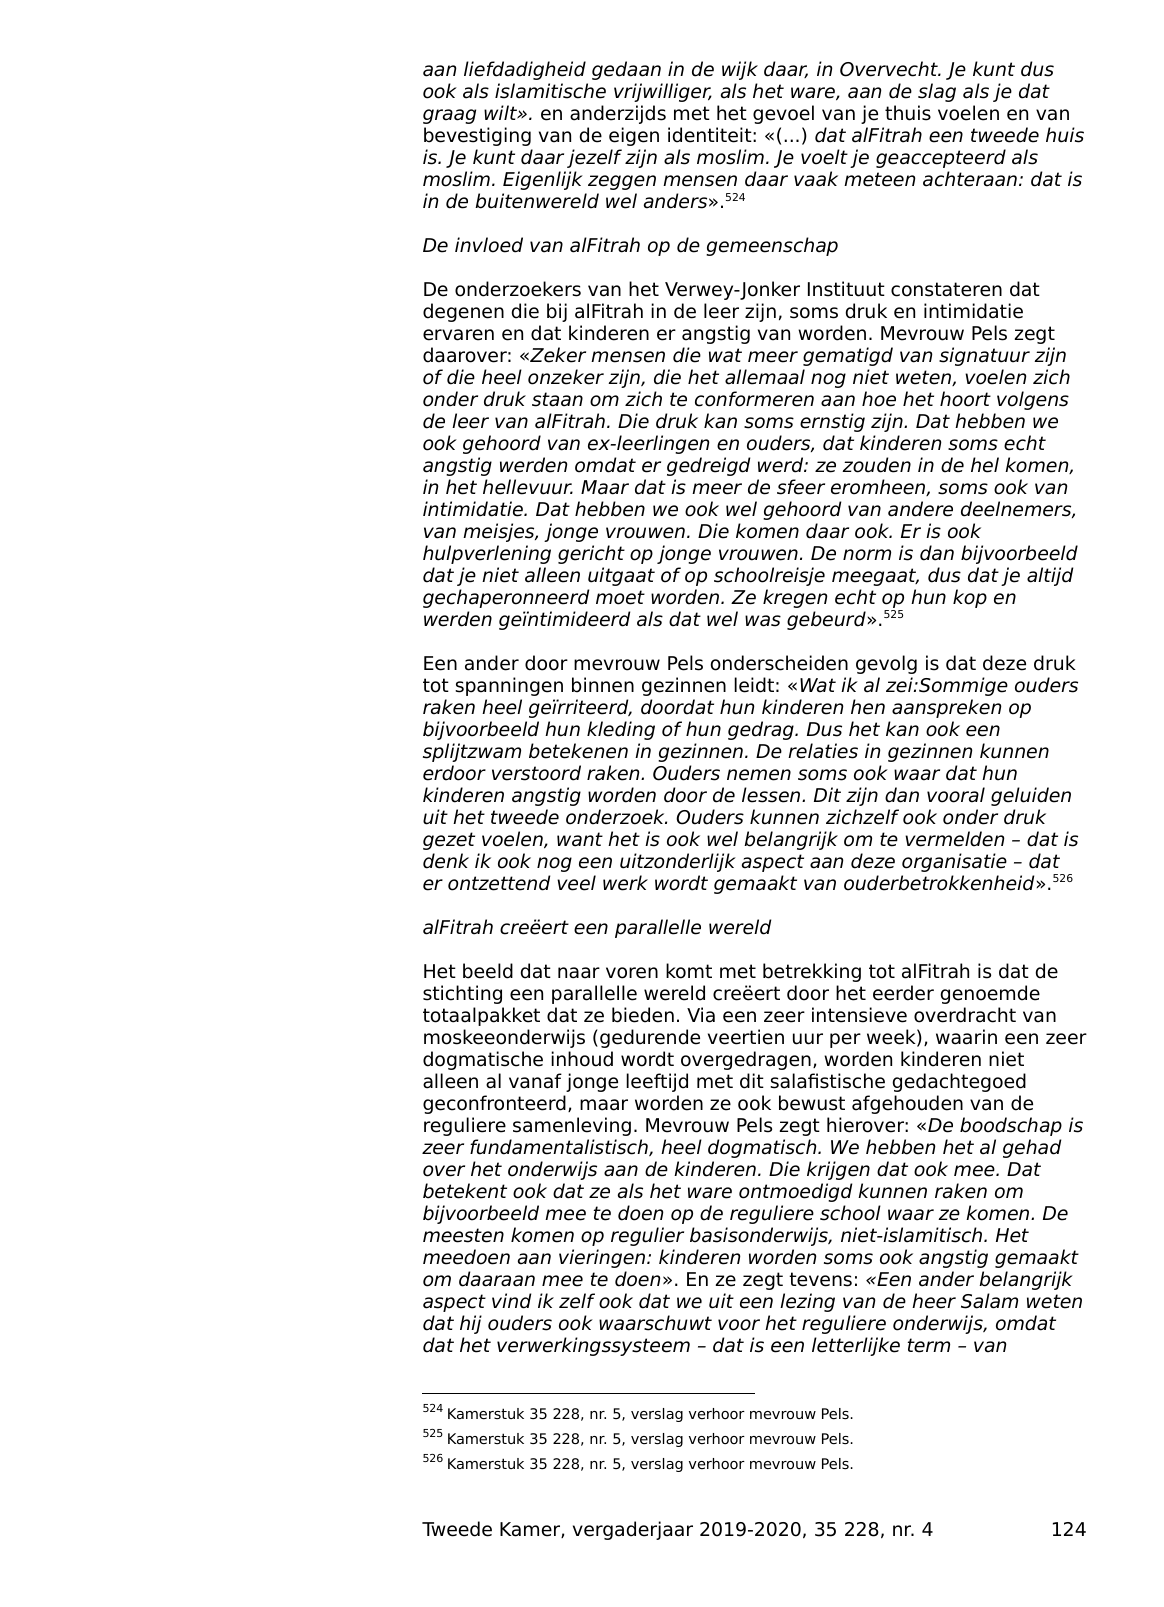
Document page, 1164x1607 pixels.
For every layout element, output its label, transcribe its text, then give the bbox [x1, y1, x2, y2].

text De onderzoekers van het Verwey-Jonker Instituut constateren dat degenen die bij alFitrah in de leer zijn, soms druk en intimidatie ervaren en dat kinderen er angstig van worden. Mevrouw Pels zegt daarover: «Zeker mensen die wat meer gematigd van signatuur zijn of die heel onzeker zijn, die het allemaal nog niet weten, voelen zich onder druk staan om zich te conformeren aan hoe het hoort volgens de leer van alFitrah. Die druk kan soms ernstig zijn. Dat hebben we ook gehoord van ex-leerlingen en ouders, dat kinderen soms echt angstig werden omdat er gedreigd werd: ze zouden in de hel komen, in het hellevuur. Maar dat is meer de sfeer eromheen, soms ook van intimidatie. Dat hebben we ook wel gehoord van andere deelnemers, van meisjes, jonge vrouwen. Die komen daar ook. Er is ook hulpverlening gericht op jonge vrouwen. De norm is dan bijvoorbeeld dat je niet alleen uitgaat of op schoolreisje meegaat, dus dat je altijd gechaperonneerd moet worden. Ze kregen echt op hun kop en werden geïntimideerd als dat wel was gebeurd». [422, 279, 1087, 631]
text Kamerstuk 35 228, nr. 5, verslag verhoor mevrouw Pels. [422, 1402, 1087, 1424]
subtitle alFitrah creëert een parallelle wereld [422, 917, 1087, 939]
text Kamerstuk 35 228, nr. 5, verslag verhoor mevrouw Pels. [422, 1427, 1087, 1449]
text Kamerstuk 35 228, nr. 5, verslag verhoor mevrouw Pels. [422, 1452, 1087, 1474]
text Een ander door mevrouw Pels onderscheiden gevolg is dat deze druk tot spanningen binnen gezinnen leidt: «Wat ik al zei:Sommige ouders raken heel geïrriteerd, doordat hun kinderen hen aanspreken op bijvoorbeeld hun kleding of hun gedrag. Dus het kan ook een splijtzwam betekenen in gezinnen. De relaties in gezinnen kunnen erdoor verstoord raken. Ouders nemen soms ook waar dat hun kinderen angstig worden door de lessen. Dit zijn dan vooral geluiden uit het tweede onderzoek. Ouders kunnen zichzelf ook onder druk gezet voelen, want het is ook wel belangrijk om te vermelden – dat is denk ik ook nog een uitzonderlijk aspect aan deze organisatie – dat er ontzettend veel werk wordt gemaakt van ouderbetrokkenheid». [422, 653, 1087, 895]
subtitle De invloed van alFitrah op de gemeenschap [422, 235, 1087, 257]
text Het beeld dat naar voren komt met betrekking tot alFitrah is dat de stichting een parallelle wereld creëert door het eerder genoemde totaalpakket dat ze bieden. Via een zeer intensieve overdracht van moskeeonderwijs (gedurende veertien uur per week), waarin een zeer dogmatische inhoud wordt overgedragen, worden kinderen niet alleen al vanaf jonge leeftijd met dit salafistische gedachtegoed geconfronteerd, maar worden ze ook bewust afgehouden van de reguliere samenleving. Mevrouw Pels zegt hierover: «De boodschap is zeer fundamentalistisch, heel dogmatisch. We hebben het al gehad over het onderwijs aan de kinderen. Die krijgen dat ook mee. Dat betekent ook dat ze als het ware ontmoedigd kunnen raken om bijvoorbeeld mee te doen op de reguliere school waar ze komen. De meesten komen op regulier basisonderwijs, niet-islamitisch. Het meedoen aan vieringen: kinderen worden soms ook angstig gemaakt om daaraan mee te doen». En ze zegt tevens: «Een ander belangrijk aspect vind ik zelf ook dat we uit een lezing van de heer Salam weten dat hij ouders ook waarschuwt voor het reguliere onderwijs, omdat dat het verwerkingssysteem – dat is een letterlijke term – van [422, 961, 1087, 1357]
text aan liefdadigheid gedaan in de wijk daar, in Overvecht. Je kunt dus ook als islamitische vrijwilliger, als het ware, aan de slag als je dat graag wilt». en anderzijds met het gevoel van je thuis voelen en van bevestiging van de eigen identiteit: «(...) dat alFitrah een tweede huis is. Je kunt daar jezelf zijn als moslim. Je voelt je geaccepteerd als moslim. Eigenlijk zeggen mensen daar vaak meteen achteraan: dat is in de buitenwereld wel anders». [422, 59, 1087, 213]
